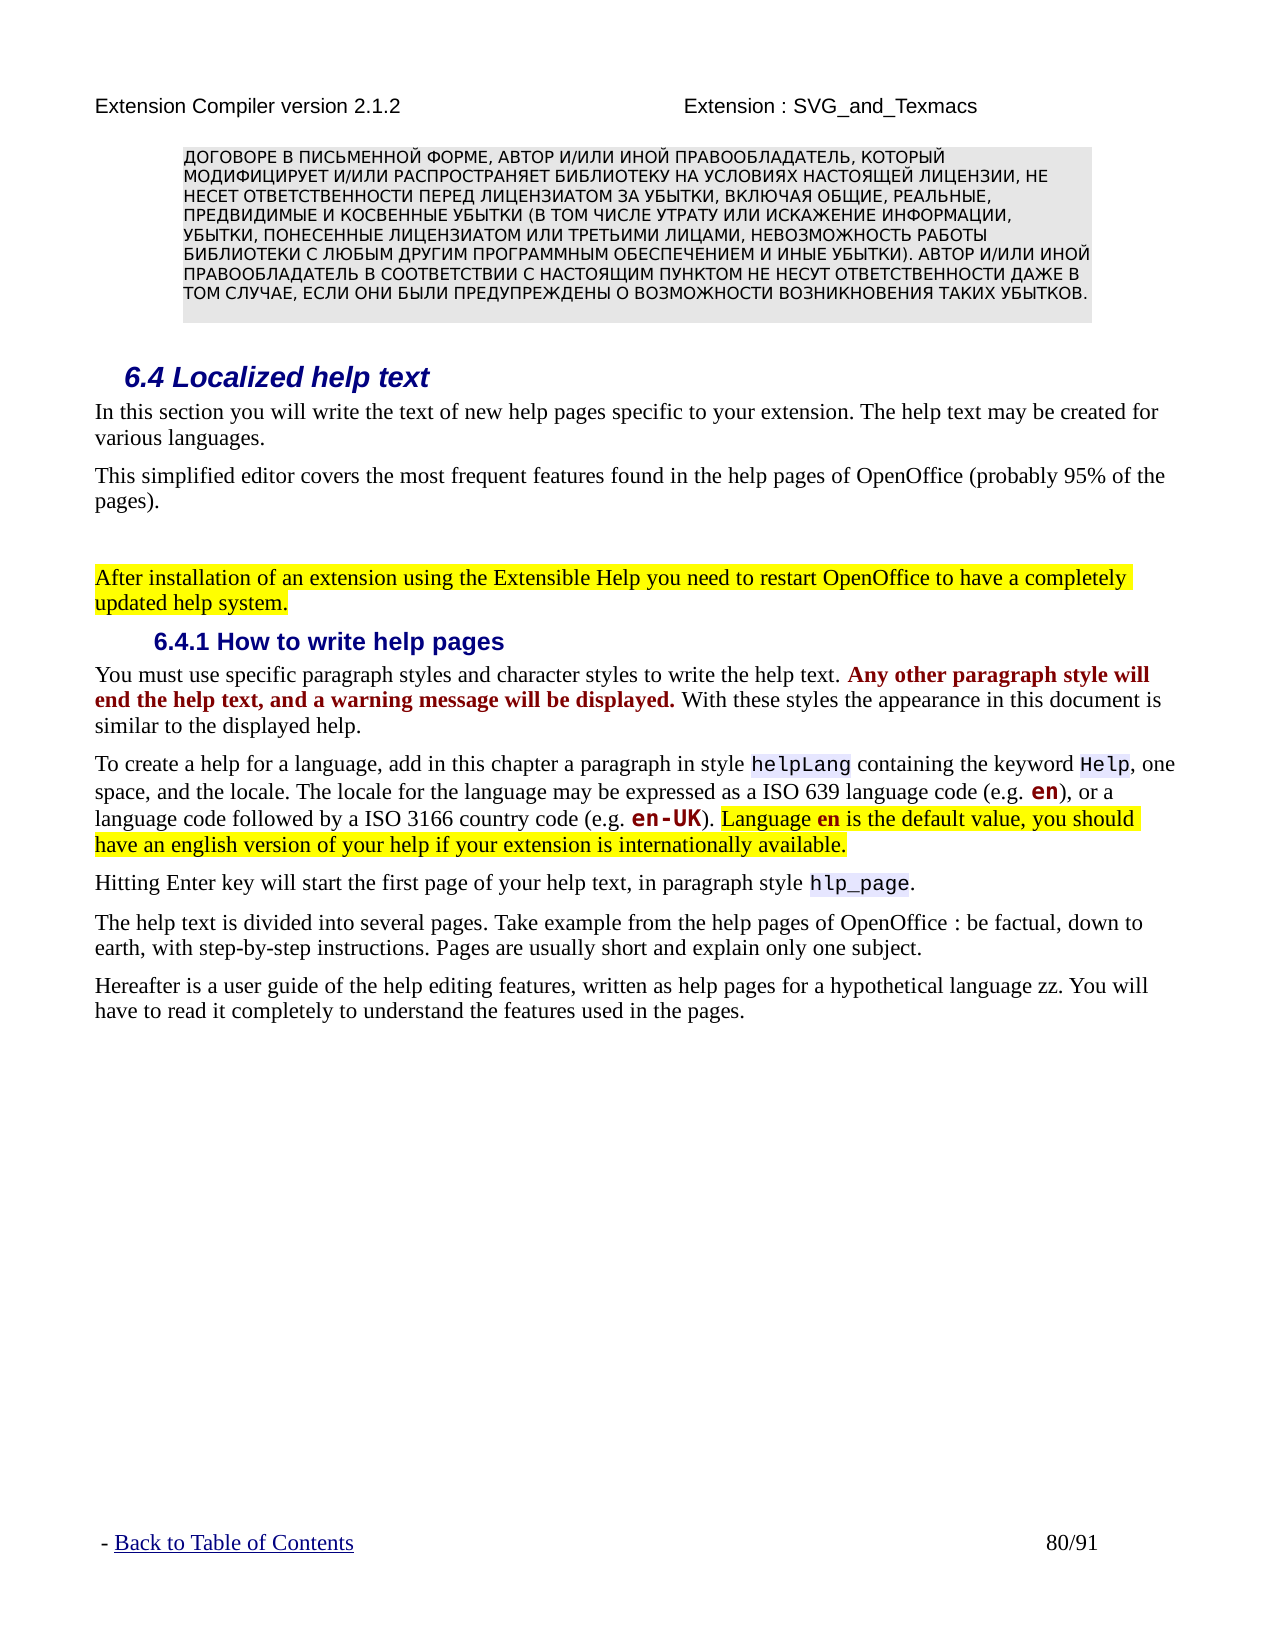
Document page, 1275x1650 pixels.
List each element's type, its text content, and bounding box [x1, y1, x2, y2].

text The help text is divided into several pages. Take example from the help pages of OpenOffice : be factual, down to earth, with step-by-step instructions. Pages are usually short and explain only one subject. [94, 909, 1181, 960]
text Hitting Enter key will start the first page of your help text, in paragraph style hlp_page. [94, 870, 1181, 897]
text This simplified editor covers the most frequent features found in the help pages of OpenOffice (probably 95% of the pages). [94, 463, 1181, 514]
text ДОГОВОРЕ В ПИСЬМЕННОЙ ФОРМЕ, АВТОР И/ИЛИ ИНОЙ ПРАВООБЛАДАТЕЛЬ, КОТОРЫЙ МОДИФИЦИРУЕТ И/ИЛИ РАСПРОСТРАНЯЕТ БИБЛИОТЕКУ НА УСЛОВИЯХ НАСТОЯЩЕЙ ЛИЦЕНЗИИ, НЕ НЕСЕТ ОТВЕТСТВЕННОСТИ ПЕРЕД ЛИЦЕНЗИАТОМ ЗА УБЫТКИ, ВКЛЮЧАЯ ОБЩИЕ, РЕАЛЬНЫЕ, ПРЕДВИДИМЫЕ И КОСВЕННЫЕ УБЫТКИ (В ТОМ ЧИСЛЕ УТРАТУ ИЛИ ИСКАЖЕНИЕ ИНФОРМАЦИИ, УБЫТКИ, ПОНЕСЕННЫЕ ЛИЦЕНЗИАТОМ ИЛИ ТРЕТЬИМИ ЛИЦАМИ, НЕВОЗМОЖНОСТЬ РАБОТЫ БИБЛИОТЕКИ С ЛЮБЫМ ДРУГИМ ПРОГРАММНЫМ ОБЕСПЕЧЕНИЕМ И ИНЫЕ УБЫТКИ). АВТОР И/ИЛИ ИНОЙ ПРАВООБЛАДАТЕЛЬ В СООТВЕТСТВИИ С НАСТОЯЩИМ ПУНКТОМ НЕ НЕСУТ ОТВЕТСТВЕННОСТИ ДАЖЕ В ТОМ СЛУЧАЕ, ЕСЛИ ОНИ БЫЛИ ПРЕДУПРЕЖДЕНЫ О ВОЗМОЖНОСТИ ВОЗНИКНОВЕНИЯ ТАКИХ УБЫТКОВ. [183, 147, 1092, 303]
text To create a help for a language, add in this chapter a paragraph in style helpLang containing the keyword Help, one space, and the locale. The locale for the language may be expressed as a ISO 639 language code (e.g. en), or a language code followed by a ISO 3166 country code (e.g. en-UK). Language en is the default value, you should have an english version of your help if your extension is internationally available. [94, 751, 1181, 857]
text After installation of an extension using the Extensible Help you need to restart OpenOffice to have a completely updated help system. [94, 564, 1181, 615]
text In this section you will write the text of new help pages specific to your extension. The help text may be created for various languages. [94, 399, 1181, 450]
text You must use specific paragraph styles and character styles to write the help text. Any other paragraph style will end the help text, and a warning message will be displayed. With these styles the appearance in this document is similar to the displayed help. [94, 662, 1181, 738]
text Hereafter is a user guide of the help editing features, written as help pages for a hypothetical language zz. You will have to read it completely to understand the features used in the pages. [94, 973, 1181, 1024]
subtitle How to write help pages [153, 628, 1181, 656]
subtitle Localized help text [124, 361, 1181, 393]
